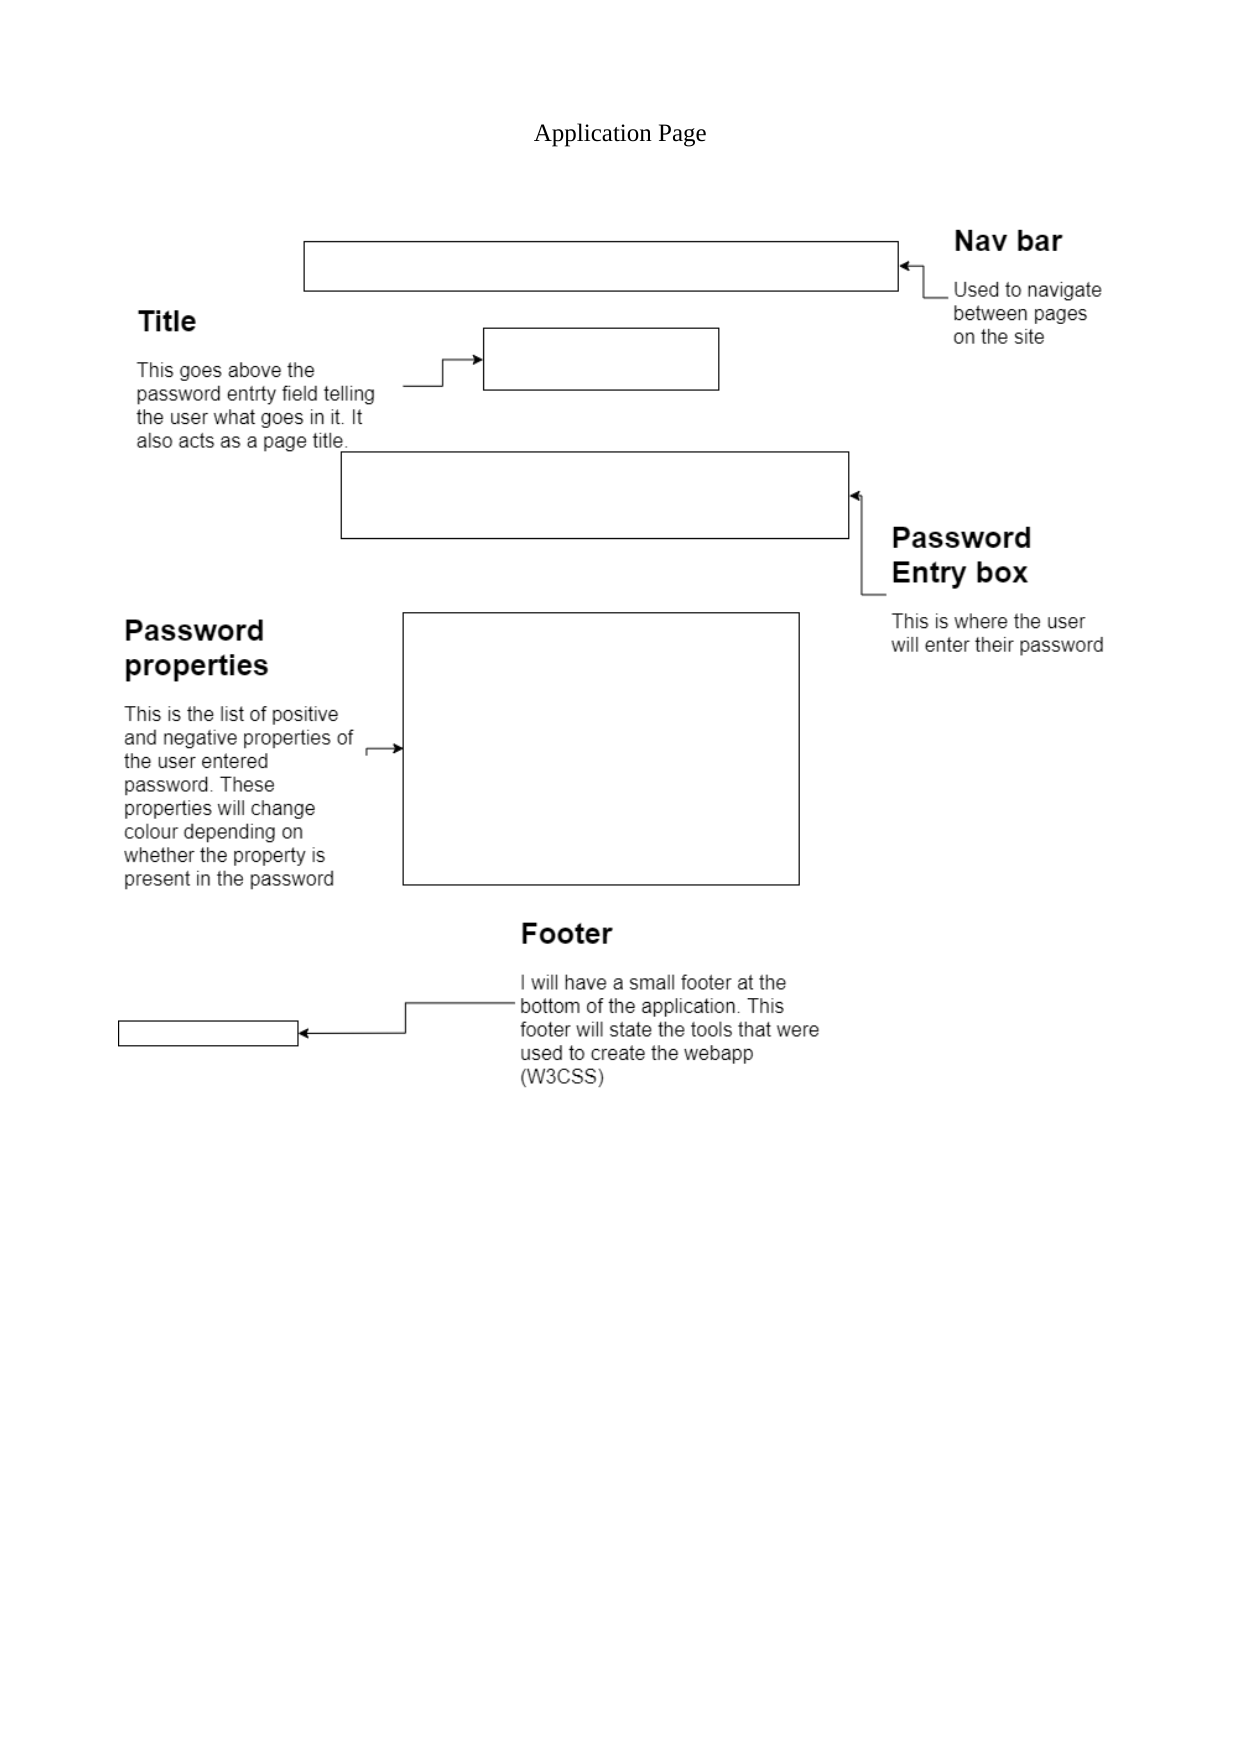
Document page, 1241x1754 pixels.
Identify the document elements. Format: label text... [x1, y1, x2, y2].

text Application Page [118, 118, 1122, 147]
picture [118, 204, 1123, 1096]
